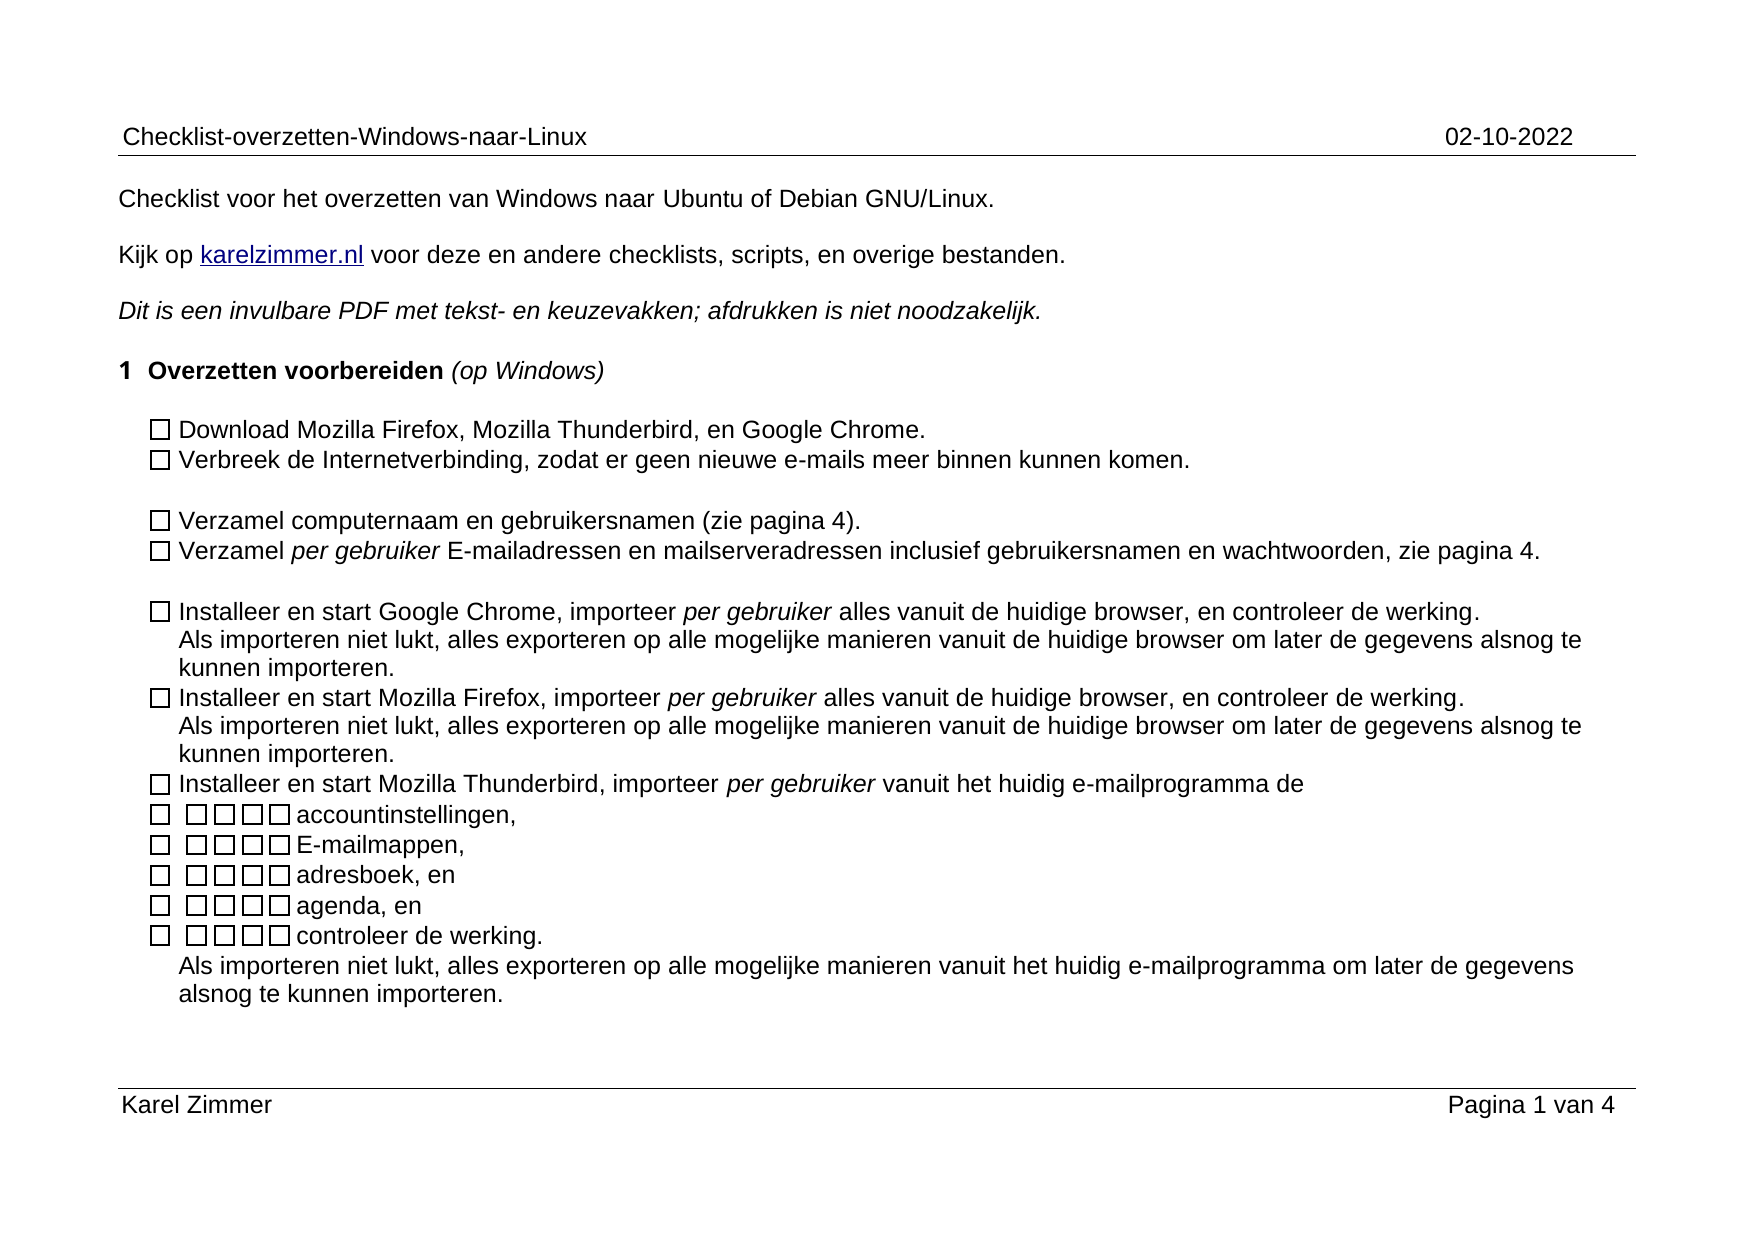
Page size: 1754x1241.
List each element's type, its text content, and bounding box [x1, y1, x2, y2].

table_cell [141, 921, 177, 951]
table_cell Verzamel computernaam en gebruikersnamen (zie pagina 4). [177, 506, 1617, 536]
table_cell [141, 566, 177, 596]
table_cell accountinstellingen, [177, 800, 1617, 830]
table_cell [141, 860, 177, 890]
table_cell controleer de werking. [177, 921, 1617, 951]
table_cell agenda, en [177, 890, 1617, 921]
table_cell [141, 830, 177, 860]
table_cell [141, 445, 177, 475]
table_cell [141, 951, 177, 1009]
table_cell [141, 890, 177, 921]
table_cell Installeer en start Mozilla Firefox, importeer per gebruiker alles vanuit de huidige browser, en controleer de werking. Als importeren niet lukt, alles exporteren op alle mogelijke manieren vanuit de huidige browser om later de gegevens alsnog te kunnen importeren. [177, 683, 1617, 769]
table_cell adresboek, en [177, 860, 1617, 890]
table_cell [141, 683, 177, 769]
table_cell [141, 800, 177, 830]
table_cell [141, 769, 177, 799]
table_header [141, 415, 177, 445]
text Checklist voor het overzetten van Windows naar Ubuntu of Debian GNU/Linux. [118, 184, 1636, 212]
table_cell [141, 596, 177, 683]
table_cell Installeer en start Google Chrome, importeer per gebruiker alles vanuit de huidige browser, en controleer de werking. Als importeren niet lukt, alles exporteren op alle mogelijke manieren vanuit de huidige browser om later de gegevens alsnog te kunnen importeren. [177, 596, 1617, 683]
table_cell [177, 566, 1617, 596]
list Overzetten voorbereiden (op Windows) [118, 353, 1636, 387]
table_cell [141, 506, 177, 536]
text Kijk op karelzimmer.nl voor deze en andere checklists, scripts, en overige bestanden. [118, 241, 1636, 268]
text Dit is een invulbare PDF met tekst- en keuzevakken; afdrukken is niet noodzakelijk. [118, 297, 1636, 324]
table_cell Verbreek de Internetverbinding, zodat er geen nieuwe e-mails meer binnen kunnen komen. [177, 445, 1617, 475]
table_cell E-mailmappen, [177, 830, 1617, 860]
table_header Download Mozilla Firefox, Mozilla Thunderbird, en Google Chrome. [177, 415, 1617, 445]
table_cell [177, 475, 1617, 506]
table_cell [141, 475, 177, 506]
table_cell [141, 536, 177, 566]
table_cell Installeer en start Mozilla Thunderbird, importeer per gebruiker vanuit het huidig e-mailprogramma de [177, 769, 1617, 799]
table_cell Verzamel per gebruiker E-mailadressen en mailserveradressen inclusief gebruikersnamen en wachtwoorden, zie pagina 4. [177, 536, 1617, 566]
table_cell Als importeren niet lukt, alles exporteren op alle mogelijke manieren vanuit het huidig e-mailprogramma om later de gegevens alsnog te kunnen importeren. [177, 951, 1617, 1009]
